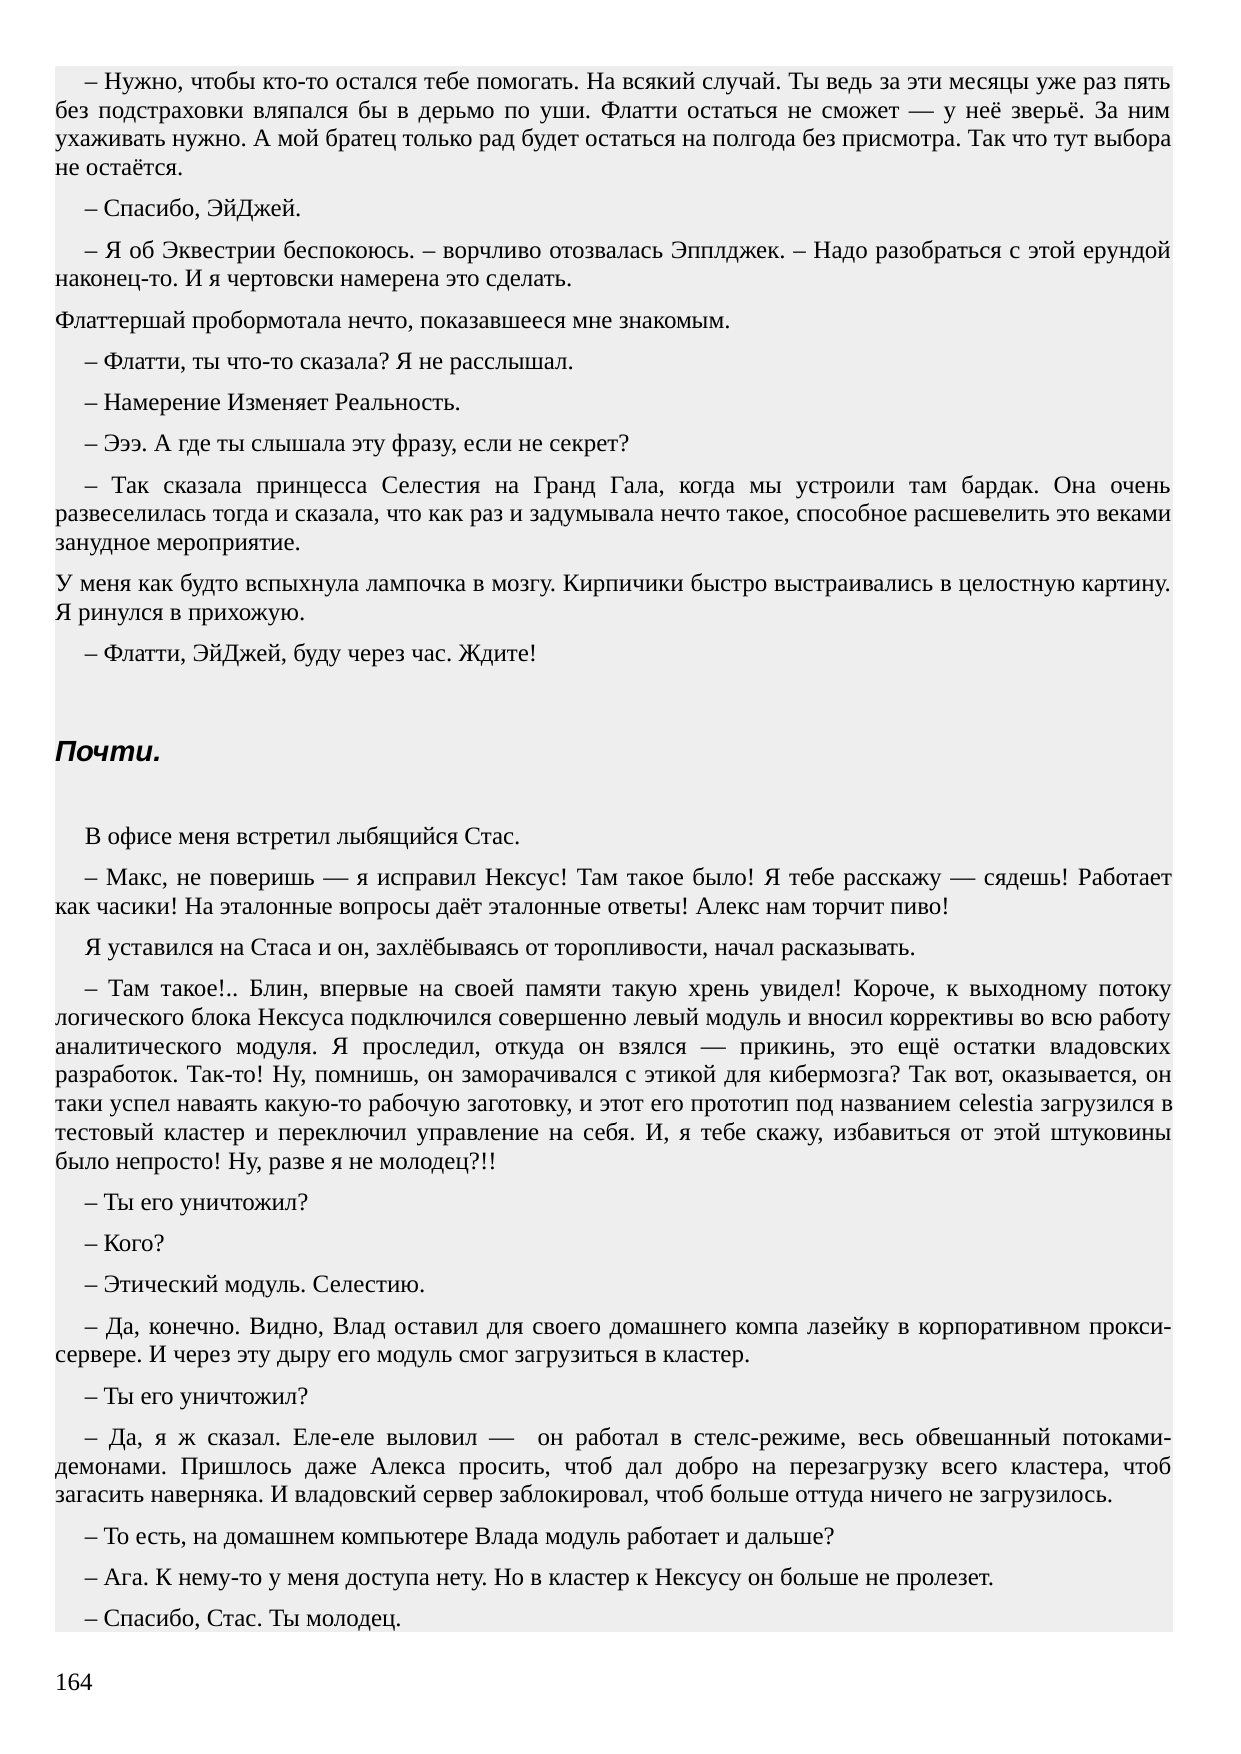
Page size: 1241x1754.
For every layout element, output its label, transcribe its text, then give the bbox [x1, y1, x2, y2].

text – Флатти, ты что-то сказала? Я не расслышал. [55, 346, 1173, 375]
text – Намерение Изменяет Реальность. [55, 387, 1173, 416]
subtitle Почти. [55, 733, 1173, 767]
text – Нужно, чтобы кто-то остался тебе помогать. На всякий случай. Ты ведь за эти месяцы уже раз пять без подстраховки вляпался бы в дерьмо по уши. Флатти остаться не сможет — у неё зверьё. За ним ухаживать нужно. А мой братец только рад будет остаться на полгода без присмотра. Так что тут выбора не остаётся. [55, 66, 1173, 181]
text – Ты его уничтожил? [55, 1381, 1173, 1409]
text – Да, конечно. Видно, Влад оставил для своего домашнего компа лазейку в корпоративном прокси-сервере. И через эту дыру его модуль смог загрузиться в кластер. [55, 1311, 1173, 1368]
text Я уставился на Стаса и он, захлёбываясь от торопливости, начал расказывать. [55, 932, 1173, 961]
text – Там такое!.. Блин, впервые на своей памяти такую хрень увидел! Короче, к выходному потоку логического блока Нексуса подключился совершенно левый модуль и вносил коррективы во всю работу аналитического модуля. Я проследил, откуда он взялся — прикинь, это ещё остатки владовских разработок. Так-то! Ну, помнишь, он заморачивался с этикой для кибермозга? Так вот, оказывается, он таки успел наваять какую-то рабочую заготовку, и этот его прототип под названием celestia загрузился в тестовый кластер и переключил управление на себя. И, я тебе скажу, избавиться от этой штуковины было непросто! Ну, разве я не молодец?!! [55, 973, 1173, 1174]
text – Я об Эквестрии беспокоюсь. – ворчливо отозвалась Эпплджек. – Надо разобраться с этой ерундой наконец-то. И я чертовски намерена это сделать. [55, 235, 1173, 292]
list Флаттершай пробормотала нечто, показавшееся мне знакомым. [55, 305, 1173, 333]
text – Макс, не поверишь — я исправил Нексус! Там такое было! Я тебе расскажу — сядешь! Работает как часики! На эталонные вопросы даёт эталонные ответы! Алекс нам торчит пиво! [55, 862, 1173, 919]
text – Кого? [55, 1228, 1173, 1257]
text – То есть, на домашнем компьютере Влада модуль работает и дальше? [55, 1521, 1173, 1549]
text – Флатти, ЭйДжей, буду через час. Ждите! [55, 638, 1173, 667]
text В офисе меня встретил лыбящийся Стас. [55, 821, 1173, 849]
text – Ты его уничтожил? [55, 1187, 1173, 1216]
text – Этический модуль. Селестию. [55, 1269, 1173, 1298]
text – Спасибо, ЭйДжей. [55, 193, 1173, 222]
text – Так сказала принцесса Селестия на Гранд Гала, когда мы устроили там бардак. Она очень развеселилась тогда и сказала, что как раз и задумывала нечто такое, способное расшевелить это веками занудное мероприятие. [55, 470, 1173, 556]
text – Да, я ж сказал. Еле-еле выловил — он работал в стелс-режиме, весь обвешанный потоками-демонами. Пришлось даже Алекса просить, чтоб дал добро на перезагрузку всего кластера, чтоб загасить наверняка. И владовский сервер заблокировал, чтоб больше оттуда ничего не загрузилось. [55, 1422, 1173, 1508]
text – Спасибо, Стас. Ты молодец. [55, 1603, 1173, 1632]
list У меня как будто вспыхнула лампочка в мозгу. Кирпичики быстро выстраивались в целостную картину. Я ринулся в прихожую. [55, 568, 1173, 626]
text – Ага. К нему-то у меня доступа нету. Но в кластер к Нексусу он больше не пролезет. [55, 1562, 1173, 1591]
text – Эээ. А где ты слышала эту фразу, если не секрет? [55, 428, 1173, 457]
